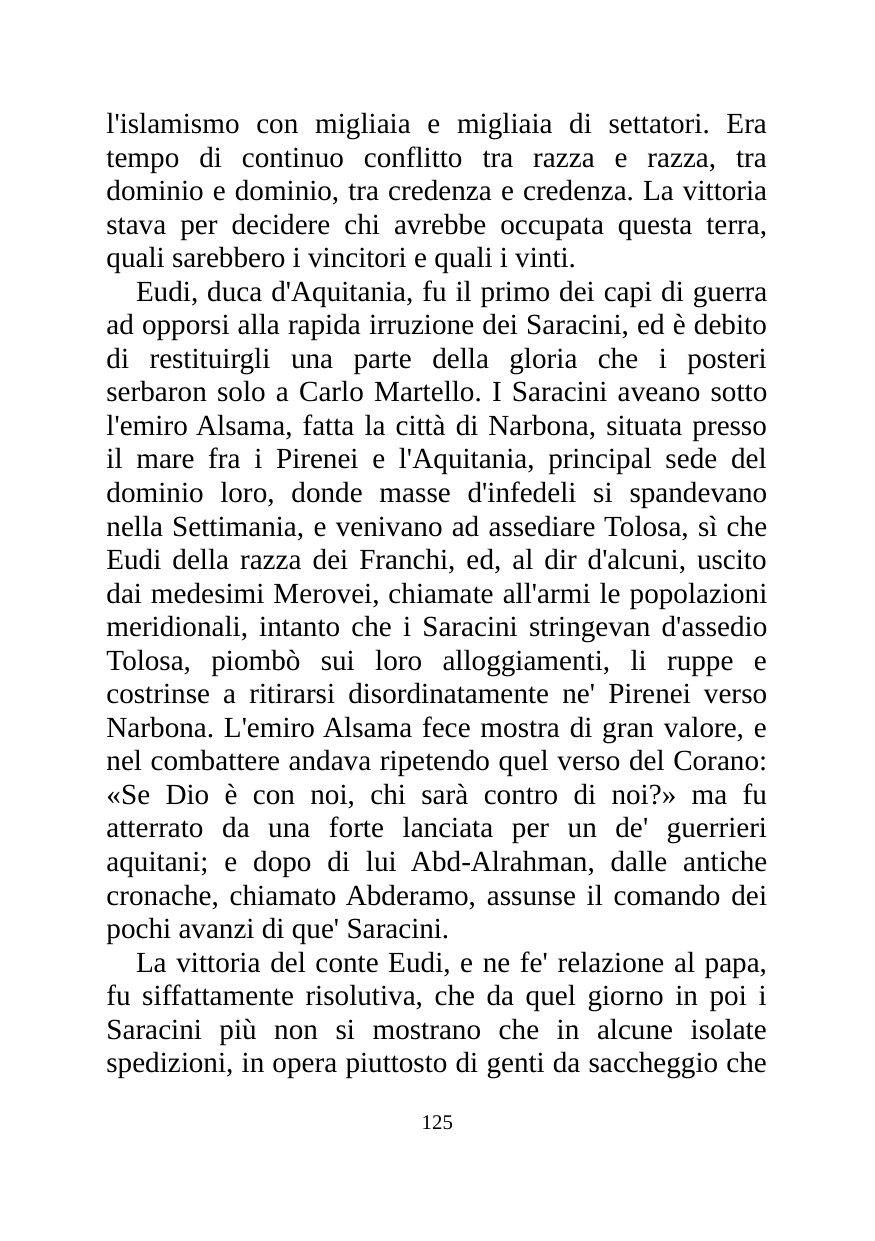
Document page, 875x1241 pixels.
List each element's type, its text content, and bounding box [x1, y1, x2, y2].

text Eudi, duca d'Aquitania, fu il primo dei capi di guerra ad opporsi alla rapida irruzione dei Saracini, ed è debito di restituirgli una parte della gloria che i posteri serbaron solo a Carlo Martello. I Saracini aveano sotto l'emiro Alsama, fatta la città di Narbona, situata presso il mare fra i Pirenei e l'Aquitania, principal sede del dominio loro, donde masse d'infedeli si spandevano nella Settimania, e venivano ad assediare Tolosa, sì che Eudi della razza dei Franchi, ed, al dir d'alcuni, uscito dai medesimi Merovei, chiamate all'armi le popolazioni meridionali, intanto che i Saracini stringevan d'assedio Tolosa, piombò sui loro alloggiamenti, li ruppe e costrinse a ritirarsi disordinatamente ne' Pirenei verso Narbona. L'emiro Alsama fece mostra di gran valore, e nel combattere andava ripetendo quel verso del Corano: «Se Dio è con noi, chi sarà contro di noi?» ma fu atterrato da una forte lanciata per un de' guerrieri aquitani; e dopo di lui Abd-Alrahman, dalle antiche cronache, chiamato Abderamo, assunse il comando dei pochi avanzi di que' Saracini. [106, 274, 768, 945]
text l'islamismo con migliaia e migliaia di settatori. Era tempo di continuo conflitto tra razza e razza, tra dominio e dominio, tra credenza e credenza. La vittoria stava per decidere chi avrebbe occupata questa terra, quali sarebbero i vincitori e quali i vinti. [106, 106, 768, 274]
text La vittoria del conte Eudi, e ne fe' relazione al papa, fu siffattamente risolutiva, che da quel giorno in poi i Saracini più non si mostrano che in alcune isolate spedizioni, in opera piuttosto di genti da saccheggio che [106, 945, 768, 1079]
